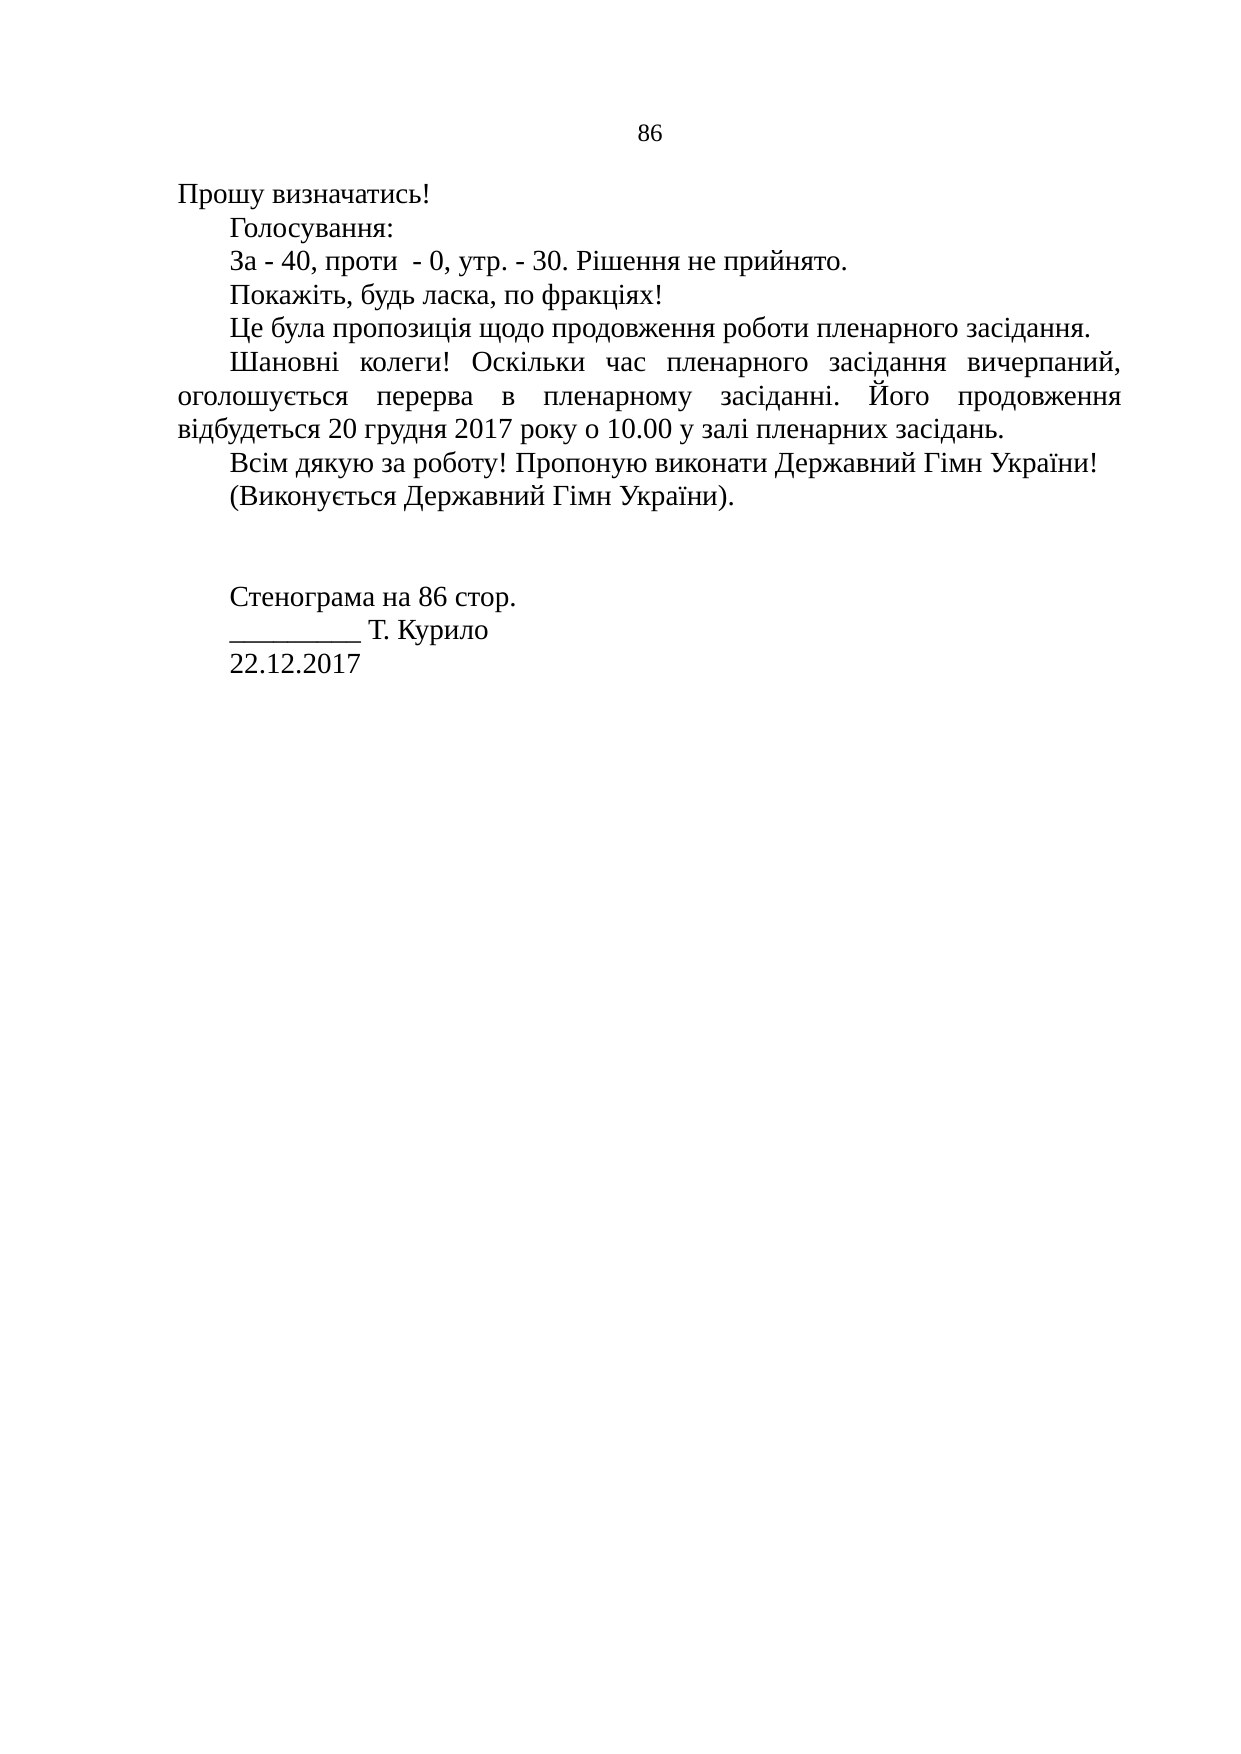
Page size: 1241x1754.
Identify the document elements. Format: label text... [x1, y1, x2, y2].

text За - 40, проти - 0, утр. - 30. Рішення не прийнято. [177, 243, 1122, 277]
text Покажіть, будь ласка, по фракціях! [177, 277, 1122, 311]
text Голосування: [177, 210, 1122, 243]
text Шановні колеги! Оскільки час пленарного засідання вичерпаний, оголошується перерва в пленарному засіданні. Його продовження відбудеться 20 грудня 2017 року о 10.00 у залі пленарних засідань. [177, 344, 1122, 445]
text Всім дякую за роботу! Пропоную виконати Державний Гімн України! [177, 445, 1122, 478]
text Це була пропозиція щодо продовження роботи пленарного засідання. [177, 311, 1122, 344]
text Стенограма на 86 стор. [177, 579, 1122, 612]
text _________ Т. Курило [177, 612, 1122, 646]
text Прошу визначатись! [177, 176, 1122, 210]
text (Виконується Державний Гімн України). [177, 478, 1122, 512]
text 22.12.2017 [177, 646, 1122, 679]
